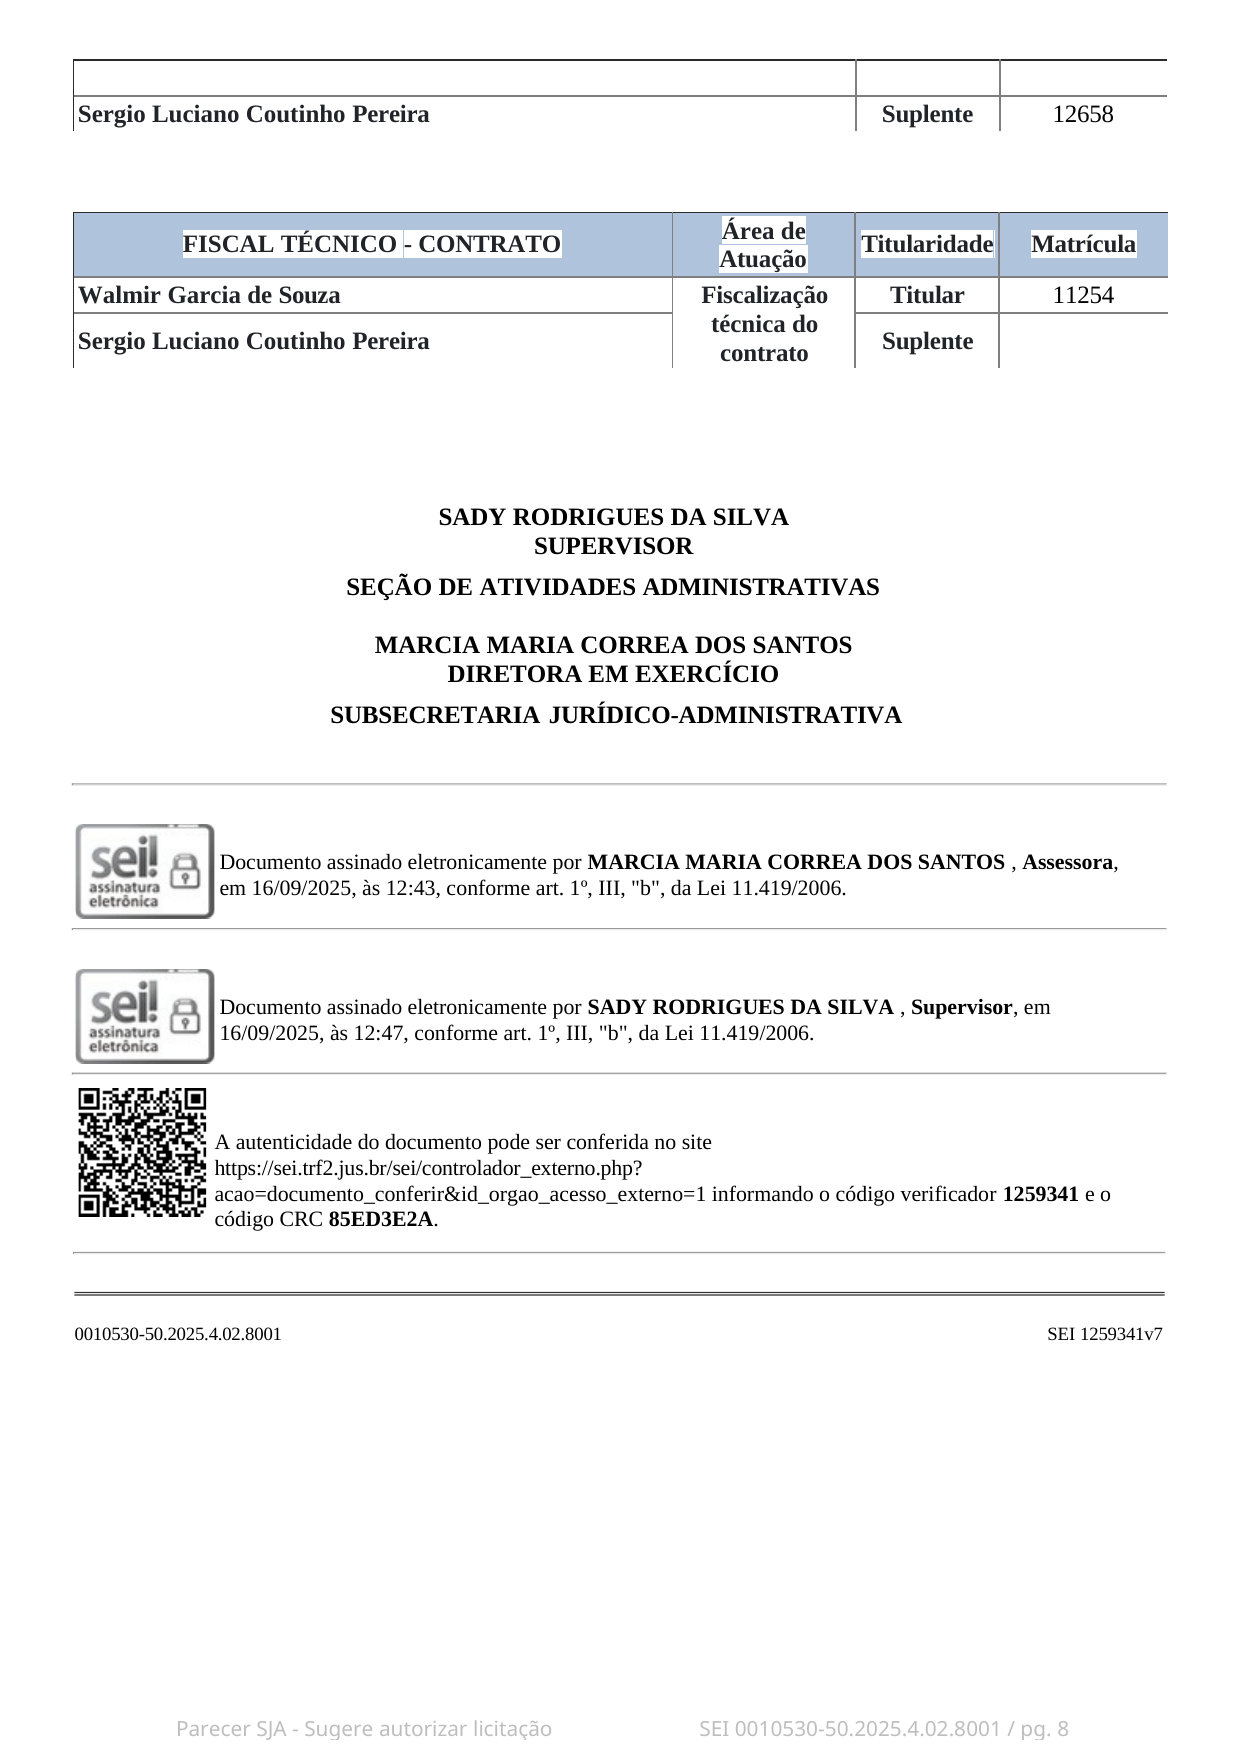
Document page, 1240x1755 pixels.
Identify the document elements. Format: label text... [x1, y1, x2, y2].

table_header Área de Atuação [673, 213, 854, 276]
text SEÇÃO DE ATIVIDADES ADMINISTRATIVAS [118, 572, 1108, 601]
text Documento assinado eletronicamente por SADY RODRIGUES DA SILVA , Supervisor, em 16/09/2025, às 12:47, conforme art. 1º, III, "b", da Lei 11.419/2006. [219, 994, 1134, 1045]
text Documento assinado eletronicamente por MARCIA MARIA CORREA DOS SANTOS , Assessora, em 16/09/2025, às 12:43, conforme art. 1º, III, "b", da Lei 11.419/2006. [219, 849, 1134, 900]
table_cell 12658 [1001, 97, 1167, 131]
text MARCIA MARIA CORREA DOS SANTOS DIRETORA EM EXERCÍCIO [311, 630, 916, 687]
table_cell 11254 [1000, 278, 1168, 312]
table_header [1001, 61, 1167, 95]
text A autenticidade do documento pode ser conferida no site https://sei.trf2.jus.br/sei/controlador_externo.php? acao=documento_conferir&id_orgao_acesso_externo=1 informando o código verificador 1259341 e o código CRC 85ED3E2A. [214, 1129, 1134, 1232]
table_cell Suplente [856, 314, 998, 368]
text SUBSECRETARIA JURÍDICO-ADMINISTRATIVA [118, 700, 1115, 729]
text 0010530-50.2025.4.02.8001 SEI 1259341v7 [74, 1322, 1181, 1344]
table_header Matrícula [1000, 213, 1168, 276]
table_cell [1000, 314, 1168, 368]
table_header [857, 61, 999, 95]
table_cell Titular [856, 278, 998, 312]
table_cell Walmir Garcia de Souza [74, 278, 672, 312]
table_header FISCAL TÉCNICO - CONTRATO [74, 213, 672, 276]
table_cell Sergio Luciano Coutinho Pereira [74, 314, 672, 368]
table_cell Suplente [857, 97, 999, 131]
table_header Titularidade [856, 213, 998, 276]
table_cell Sergio Luciano Coutinho Pereira [74, 97, 855, 131]
table_header [74, 61, 855, 95]
text SADY RODRIGUES DA SILVA SUPERVISOR [438, 502, 789, 560]
table_cell Fiscalização técnica do contrato [673, 278, 854, 368]
